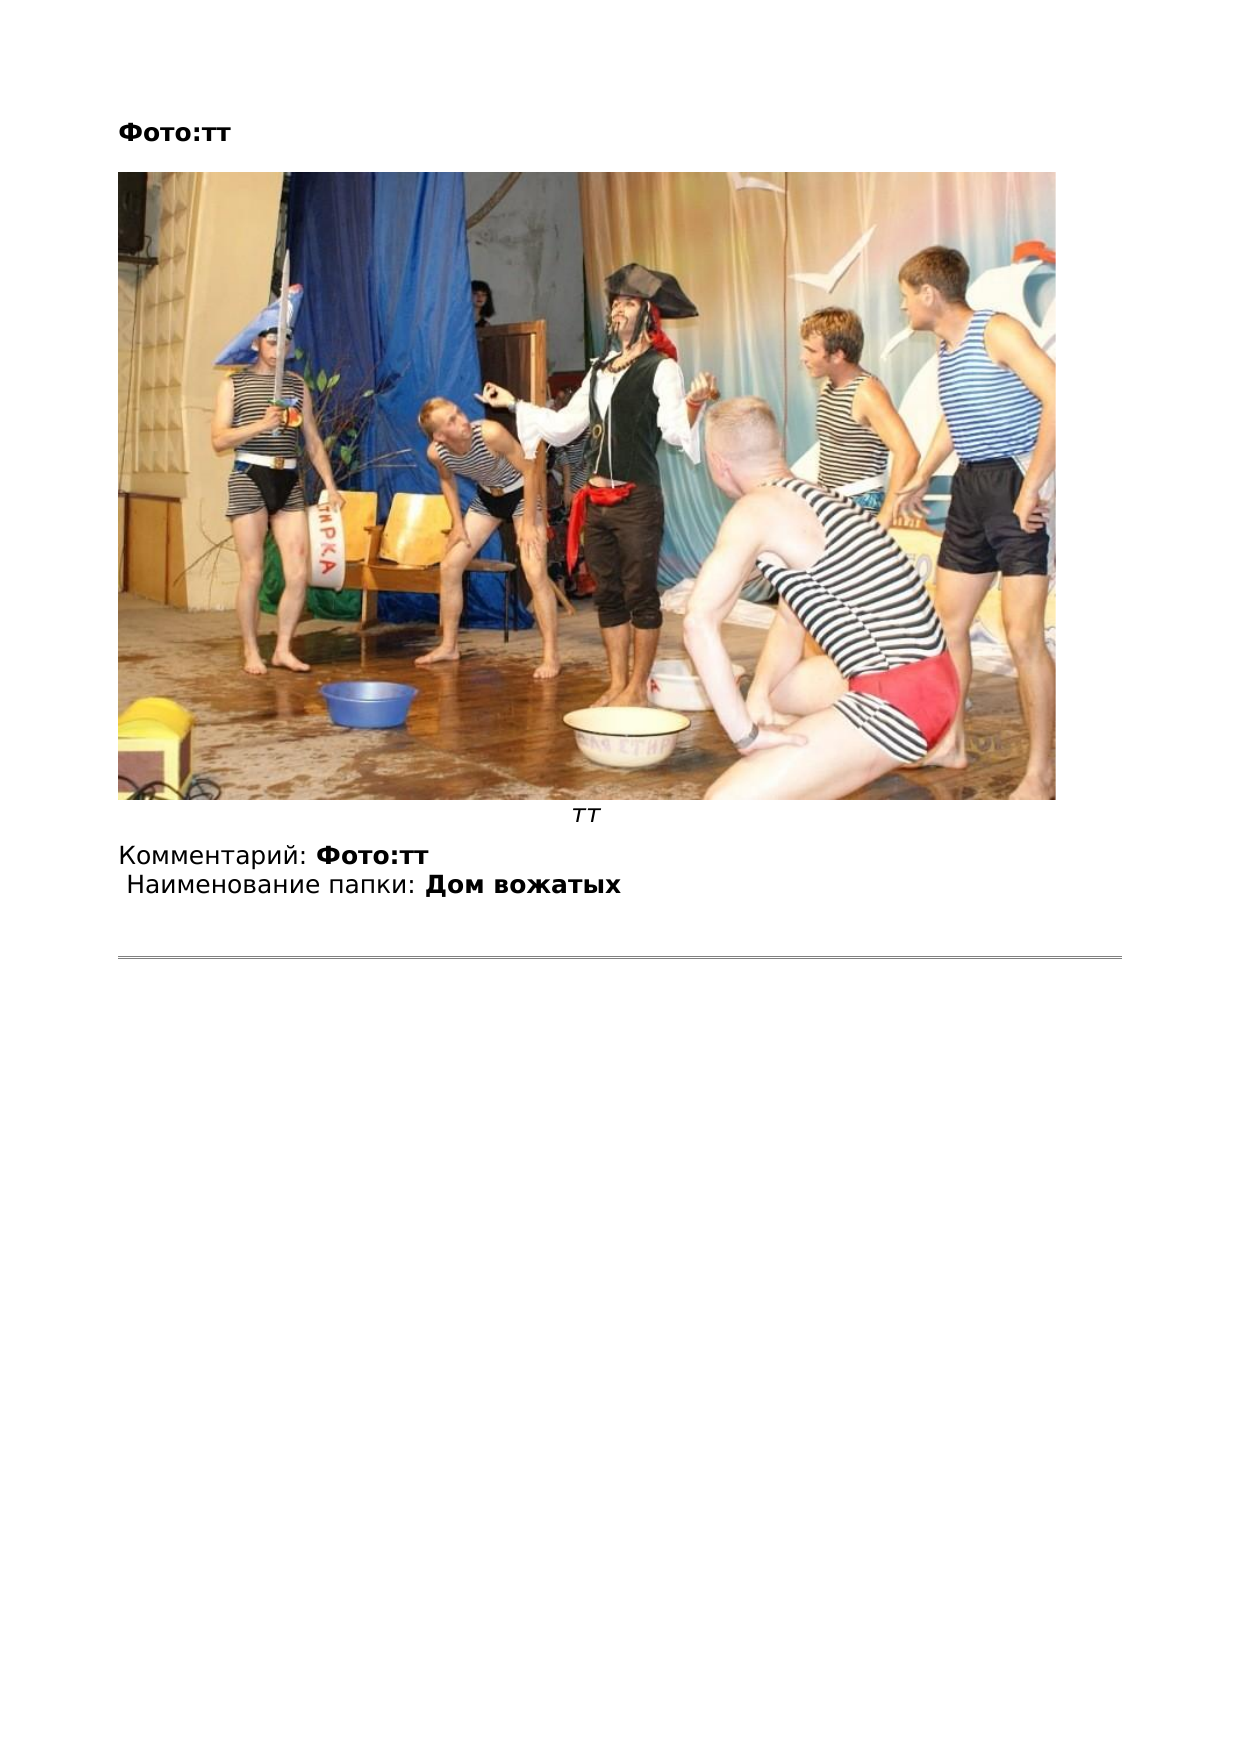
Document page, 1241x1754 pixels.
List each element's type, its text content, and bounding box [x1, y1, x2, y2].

text Комментарий: Фото:тт Наименование папки: Дом вожатых [118, 841, 1122, 929]
subtitle Фото:тт [118, 118, 1122, 147]
picture [118, 172, 1056, 800]
text тт [118, 800, 1056, 829]
